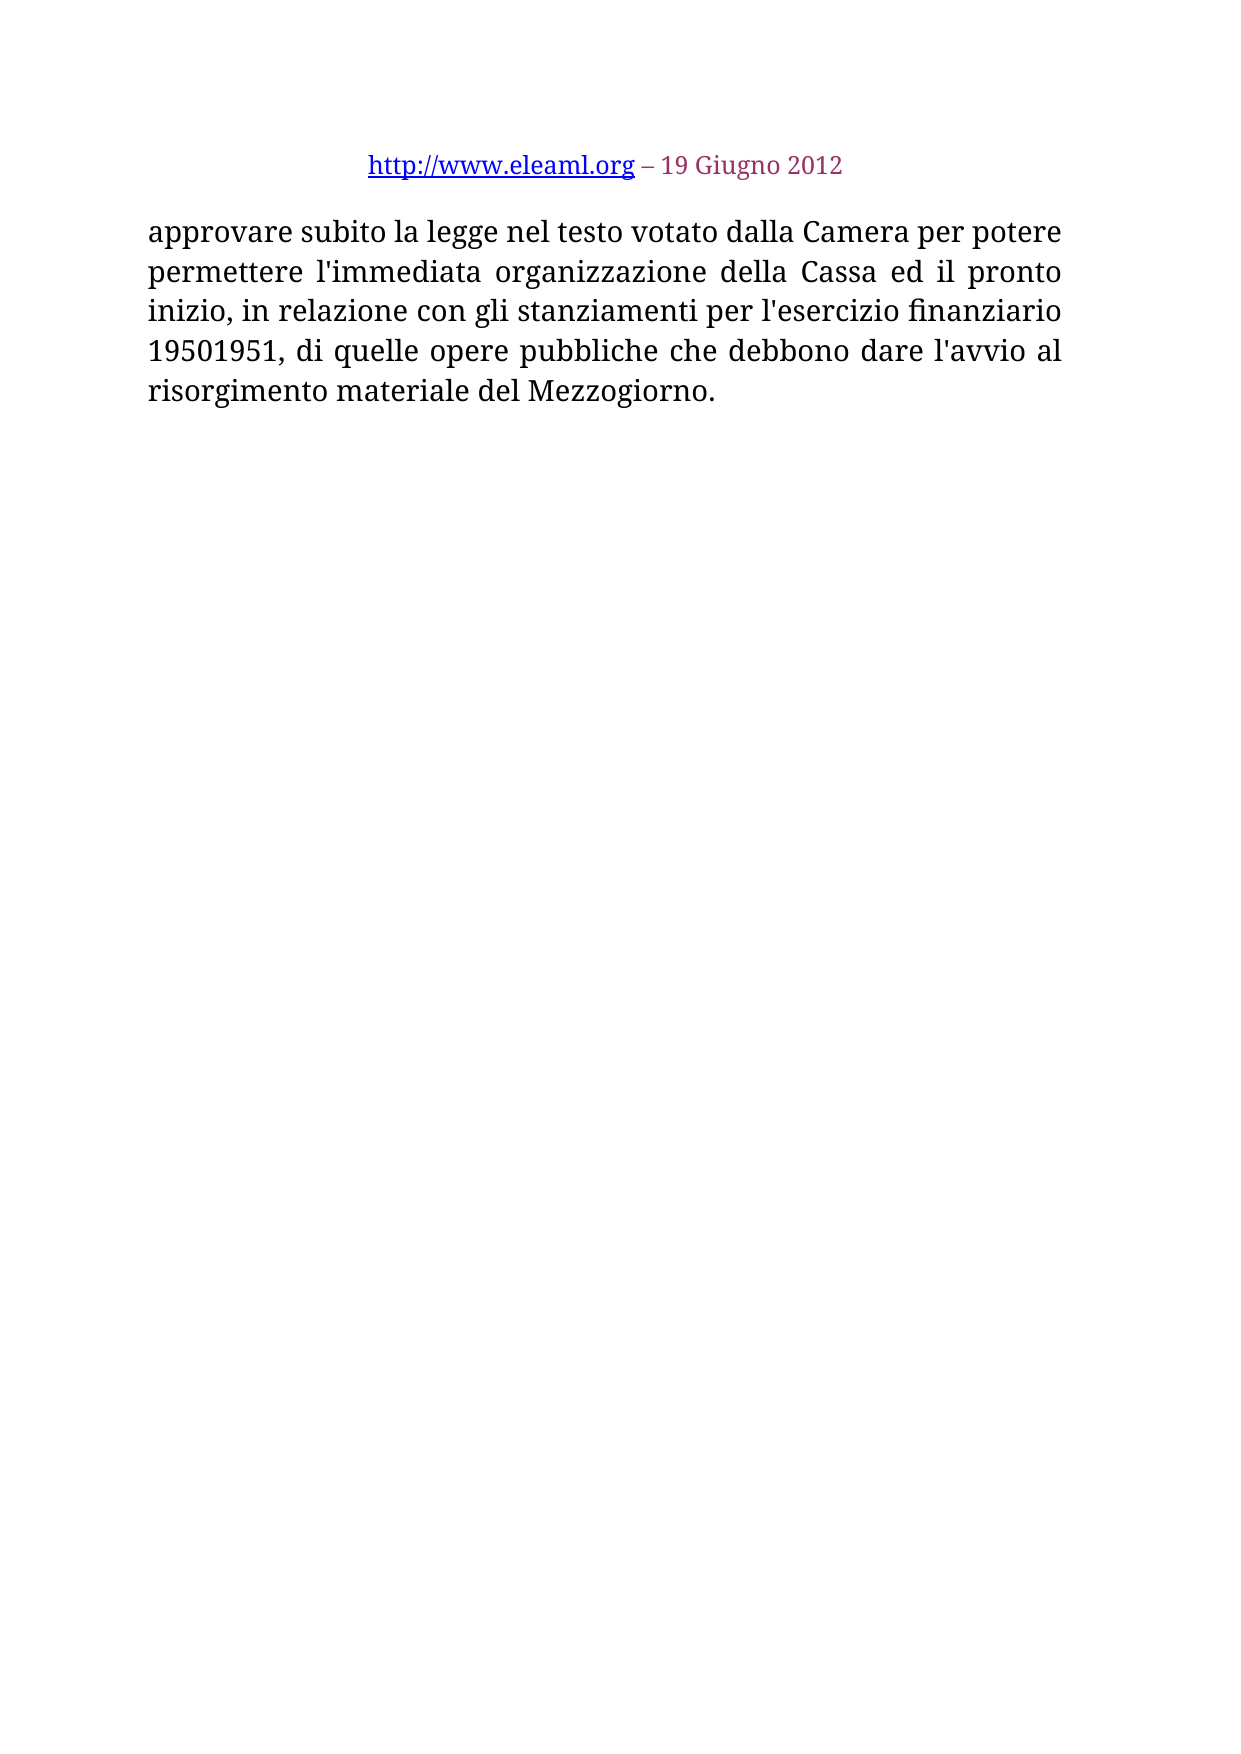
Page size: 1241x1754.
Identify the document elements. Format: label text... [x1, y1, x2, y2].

text approvare subito la legge nel testo votato dalla Camera per potere permettere l'immediata organizzazione della Cassa ed il pronto inizio, in relazione con gli stanziamenti per l'esercizio finanziario 19501951, di quelle opere pubbliche che debbono dare l'avvio al risorgimento materiale del Mezzogiorno. [148, 211, 1063, 409]
